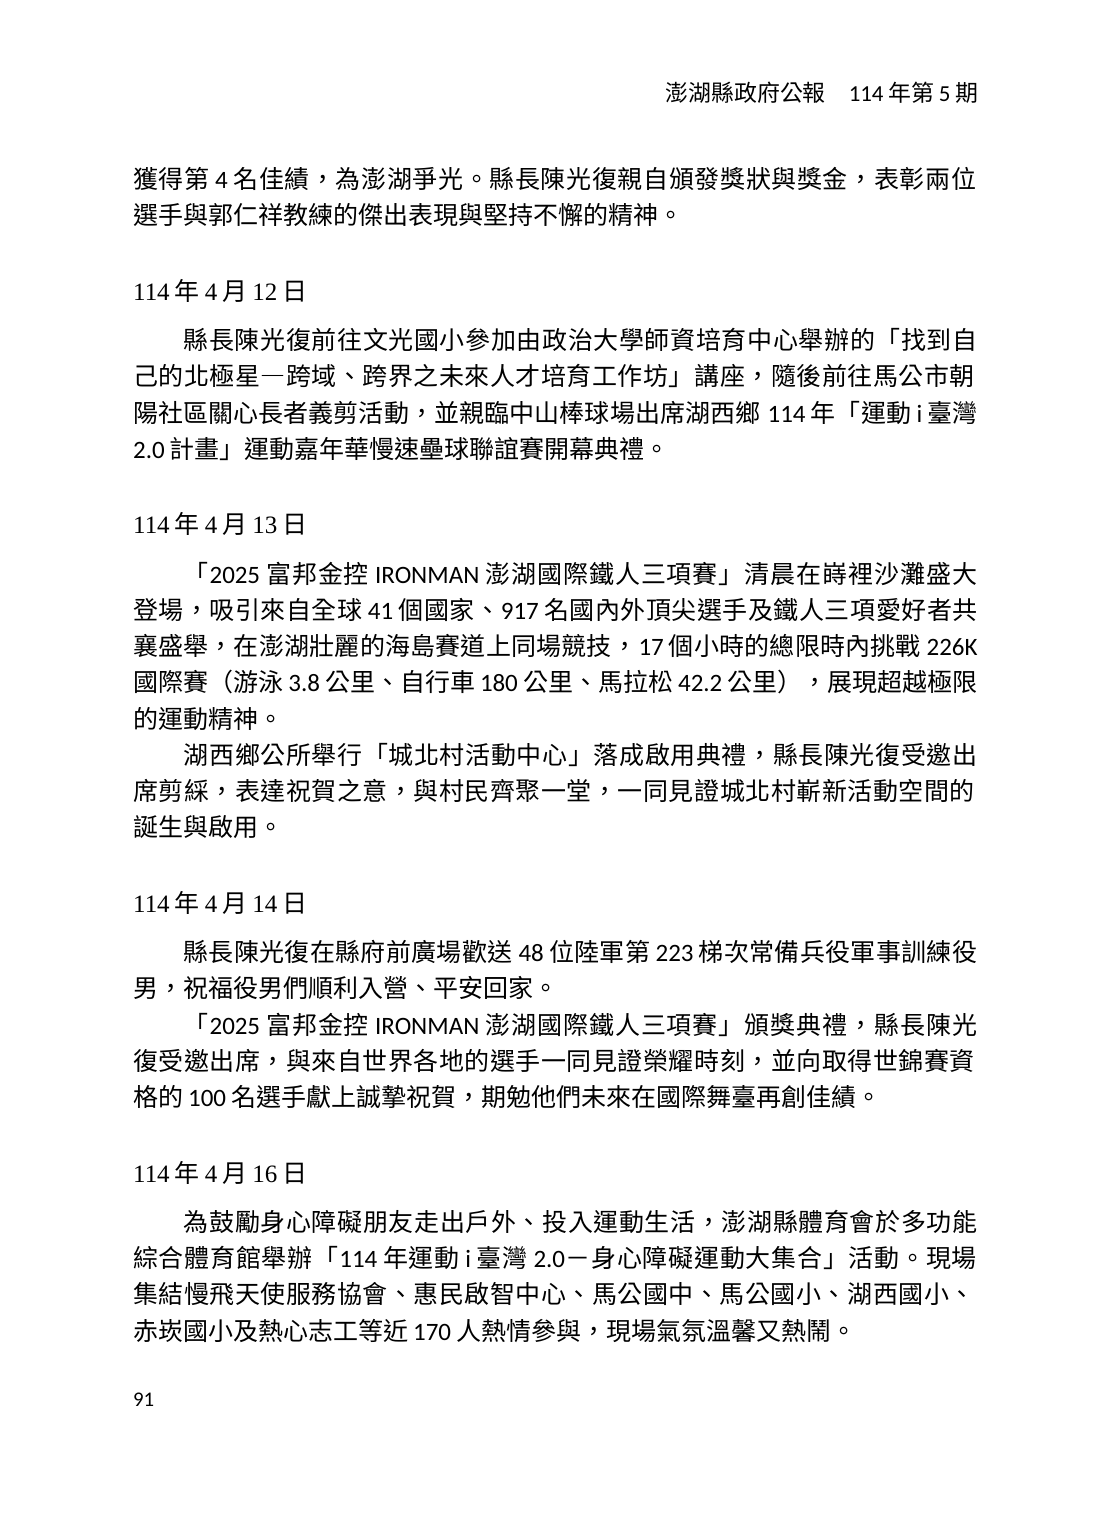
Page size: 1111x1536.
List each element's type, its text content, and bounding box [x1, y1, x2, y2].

text 114年4月12日 [133, 269, 977, 308]
text 「2025富邦金控IRONMAN澎湖國際鐵人三項賽」清晨在嵵裡沙灘盛大登場，吸引來自全球41個國家、917名國內外頂尖選手及鐵人三項愛好者共襄盛舉，在澎湖壯麗的海島賽道上同場競技，17個小時的總限時內挑戰226K國際賽（游泳3.8公里、自行車180公里、馬拉松42.2公里），展現超越極限的運動精神。 [133, 554, 977, 735]
text 湖西鄉公所舉行「城北村活動中心」落成啟用典禮，縣長陳光復受邀出席剪綵，表達祝賀之意，與村民齊聚一堂，一同見證城北村嶄新活動空間的誕生與啟用。 [133, 735, 977, 844]
text 114年4月14日 [133, 882, 977, 920]
text 縣長陳光復前往文光國小參加由政治大學師資培育中心舉辦的「找到自己的北極星—跨域、跨界之未來人才培育工作坊」講座，隨後前往馬公市朝陽社區關心長者義剪活動，並親臨中山棒球場出席湖西鄉114年「運動i臺灣 2.0計畫」運動嘉年華慢速壘球聯誼賽開幕典禮。 [133, 321, 977, 466]
text 114年4月16日 [133, 1151, 977, 1190]
text 「2025富邦金控IRONMAN澎湖國際鐵人三項賽」頒獎典禮，縣長陳光復受邀出席，與來自世界各地的選手一同見證榮耀時刻，並向取得世錦賽資格的100名選手獻上誠摯祝賀，期勉他們未來在國際舞臺再創佳績。 [133, 1005, 977, 1114]
text 114年4月13日 [133, 503, 977, 542]
text 為鼓勵身心障礙朋友走出戶外、投入運動生活，澎湖縣體育會於多功能綜合體育館舉辦「114年運動i臺灣2.0－身心障礙運動大集合」活動。現場集結慢飛天使服務協會、惠民啟智中心、馬公國中、馬公國小、湖西國小、赤崁國小及熱心志工等近170人熱情參與，現場氣氛溫馨又熱鬧。 [133, 1202, 977, 1347]
text 獲得第4名佳績，為澎湖爭光。縣長陳光復親自頒發獎狀與獎金，表彰兩位選手與郭仁祥教練的傑出表現與堅持不懈的精神。 [133, 159, 977, 232]
text 縣長陳光復在縣府前廣場歡送48位陸軍第223梯次常備兵役軍事訓練役男，祝福役男們順利入營、平安回家。 [133, 933, 977, 1005]
